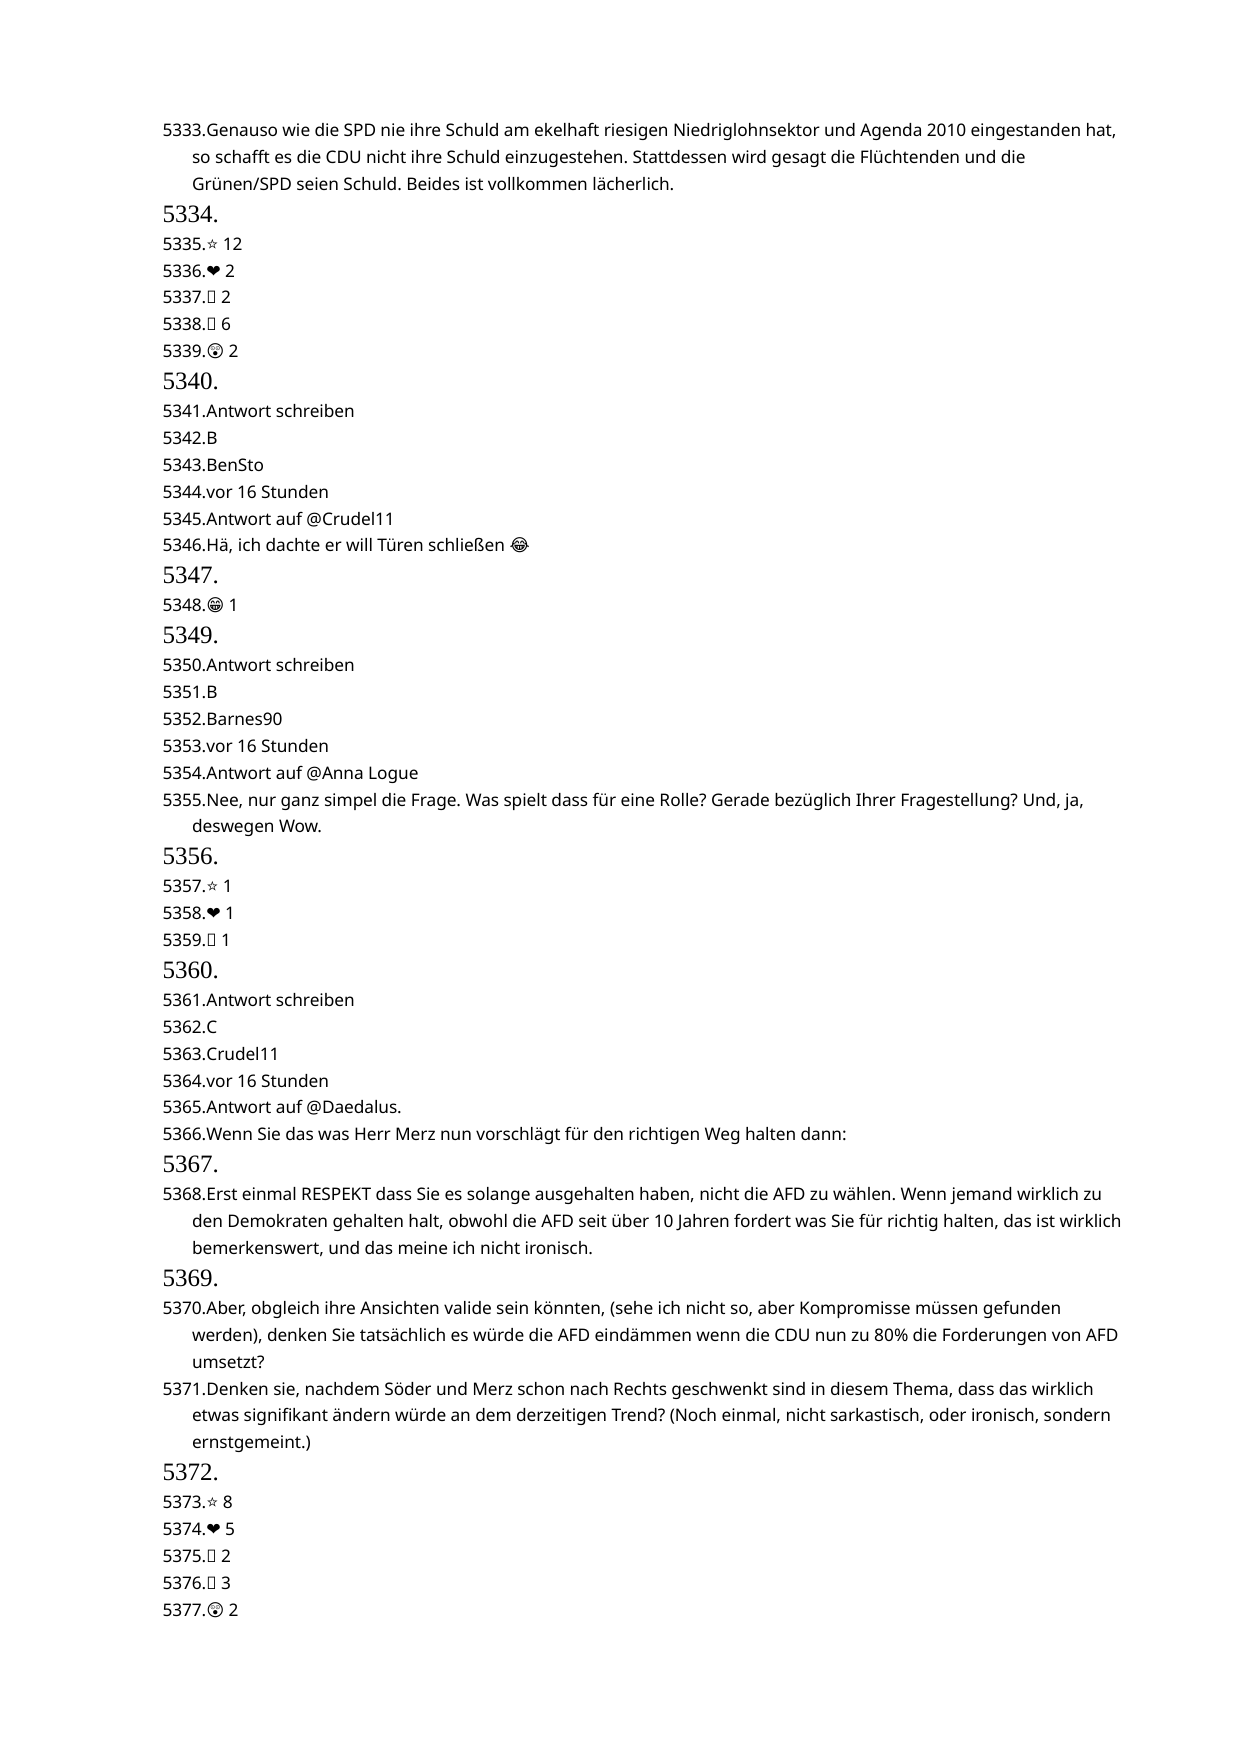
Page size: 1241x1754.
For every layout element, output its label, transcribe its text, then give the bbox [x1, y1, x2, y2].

list ❤️ 1 [162, 901, 1122, 925]
list Antwort auf @Crudel11 [162, 507, 1122, 530]
list Genauso wie die SPD nie ihre Schuld am ekelhaft riesigen Niedriglohnsektor und Agenda 2010 eingestanden hat, so schafft es die CDU nicht ihre Schuld einzugestehen. Stattdessen wird gesagt die Flüchtenden und die Grünen/SPD seien Schuld. Beides ist vollkommen lächerlich. [162, 118, 1122, 195]
list BenSto [162, 453, 1122, 476]
list 🙁 2 [162, 1544, 1122, 1567]
list Antwort schreiben [162, 399, 1122, 423]
list 🤨 6 [162, 312, 1122, 336]
list vor 16 Stunden [162, 1069, 1122, 1092]
list Antwort schreiben [162, 988, 1122, 1012]
list 🤨 1 [162, 928, 1122, 952]
list Antwort schreiben [162, 653, 1122, 677]
list ⭐️ 8 [162, 1490, 1122, 1514]
list 🙁 2 [162, 286, 1122, 309]
list 😲 2 [162, 339, 1122, 363]
list B [162, 680, 1122, 704]
list ⭐️ 1 [162, 874, 1122, 898]
list vor 16 Stunden [162, 734, 1122, 757]
list Crudel11 [162, 1042, 1122, 1065]
list ❤️ 5 [162, 1517, 1122, 1541]
list 😲 2 [162, 1598, 1122, 1621]
list B [162, 426, 1122, 449]
list vor 16 Stunden [162, 480, 1122, 503]
list Nee, nur ganz simpel die Frage. Was spielt dass für eine Rolle? Gerade bezüglich Ihrer Fragestellung? Und, ja, deswegen Wow. [162, 788, 1122, 838]
list 🤨 3 [162, 1571, 1122, 1594]
list 😁 1 [162, 593, 1122, 617]
list Antwort auf @Anna Logue [162, 761, 1122, 784]
list ⭐️ 12 [162, 232, 1122, 255]
list Antwort auf @Daedalus. [162, 1096, 1122, 1119]
list ❤️ 2 [162, 259, 1122, 282]
list Wenn Sie das was Herr Merz nun vorschlägt für den richtigen Weg halten dann: [162, 1122, 1122, 1146]
list Hä, ich dachte er will Türen schließen 😂 [162, 533, 1122, 557]
list Barnes90 [162, 707, 1122, 731]
list Aber, obgleich ihre Ansichten valide sein könnten, (sehe ich nicht so, aber Kompromisse müssen gefunden werden), denken Sie tatsächlich es würde die AFD eindämmen wenn die CDU nun zu 80% die Forderungen von AFD umsetzt? [162, 1296, 1122, 1373]
list C [162, 1015, 1122, 1038]
list Erst einmal RESPEKT dass Sie es solange ausgehalten haben, nicht die AFD zu wählen. Wenn jemand wirklich zu den Demokraten gehalten halt, obwohl die AFD seit über 10 Jahren fordert was Sie für richtig halten, das ist wirklich bemerkenswert, und das meine ich nicht ironisch. [162, 1182, 1122, 1259]
list Denken sie, nachdem Söder und Merz schon nach Rechts geschwenkt sind in diesem Thema, dass das wirklich etwas signifikant ändern würde an dem derzeitigen Trend? (Noch einmal, nicht sarkastisch, oder ironisch, sondern ernstgemeint.) [162, 1377, 1122, 1454]
